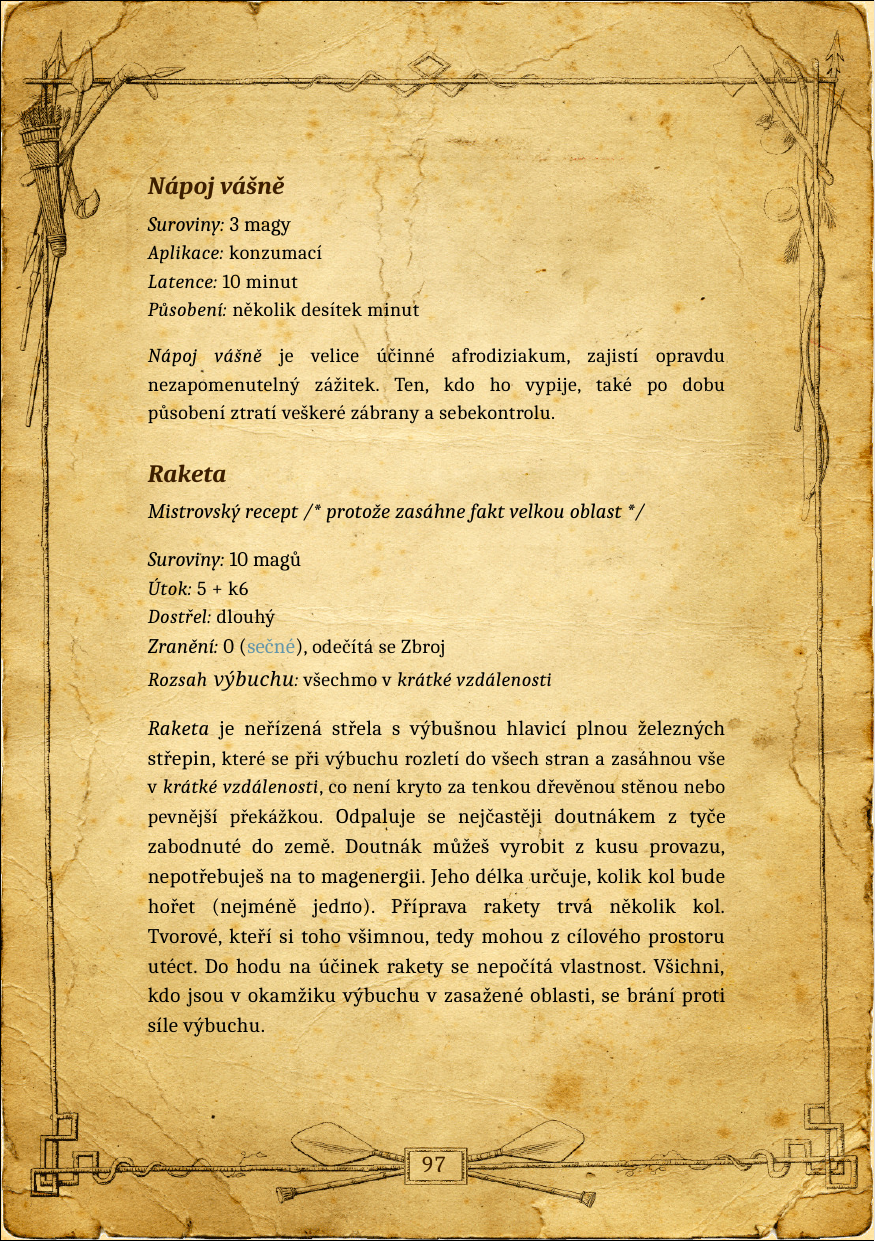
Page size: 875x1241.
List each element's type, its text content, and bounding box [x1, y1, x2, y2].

picture [1, 1, 874, 1240]
text Nápoj vášně je velice účinné afrodiziakum, zajistí opravdu nezapomenutelný zážitek. Ten, kdo ho vypije, také po dobu působení ztratí veškeré zábrany a sebekontrolu. [148, 345, 726, 424]
subtitle Nápoj vášně [148, 172, 726, 201]
text Mistrovský recept /* protože zasáhne fakt velkou oblast */ [148, 500, 726, 524]
text Suroviny: 3 magy Aplikace: konzumací Latence: 10 minut Působení: několik desítek minut [148, 212, 726, 322]
text Suroviny: 10 magů Útok: 5 + k6 Dostřel: dlouhý Zranění: 0 (sečné), odečítá se Zbroj Rozsah výbuchu: všechmo v krátké vzdálenosti [148, 548, 726, 692]
text Raketa je neřízená střela s výbušnou hlavicí plnou železných střepin, které se při výbuchu rozletí do všech stran a zasáhnou vše v krátké vzdálenosti, co není kryto za tenkou dřevěnou stěnou nebo pevnější překážkou. Odpaluje se nejčastěji doutnákem z tyče zabodnuté do země. Doutnák můžeš vyrobit z kusu provazu, nepotřebuješ na to magenergii. Jeho délka určuje, kolik kol bude hořet (nejméně jedno). Příprava rakety trvá několik kol. Tvorové, kteří si toho všimnou, tedy mohou z cílového prostoru utéct. Do hodu na účinek rakety se nepočítá vlastnost. Všichni, kdo jsou v okamžiku výbuchu v zasažené oblasti, se brání proti síle výbuchu. [148, 717, 726, 1038]
subtitle Raketa [148, 460, 726, 488]
